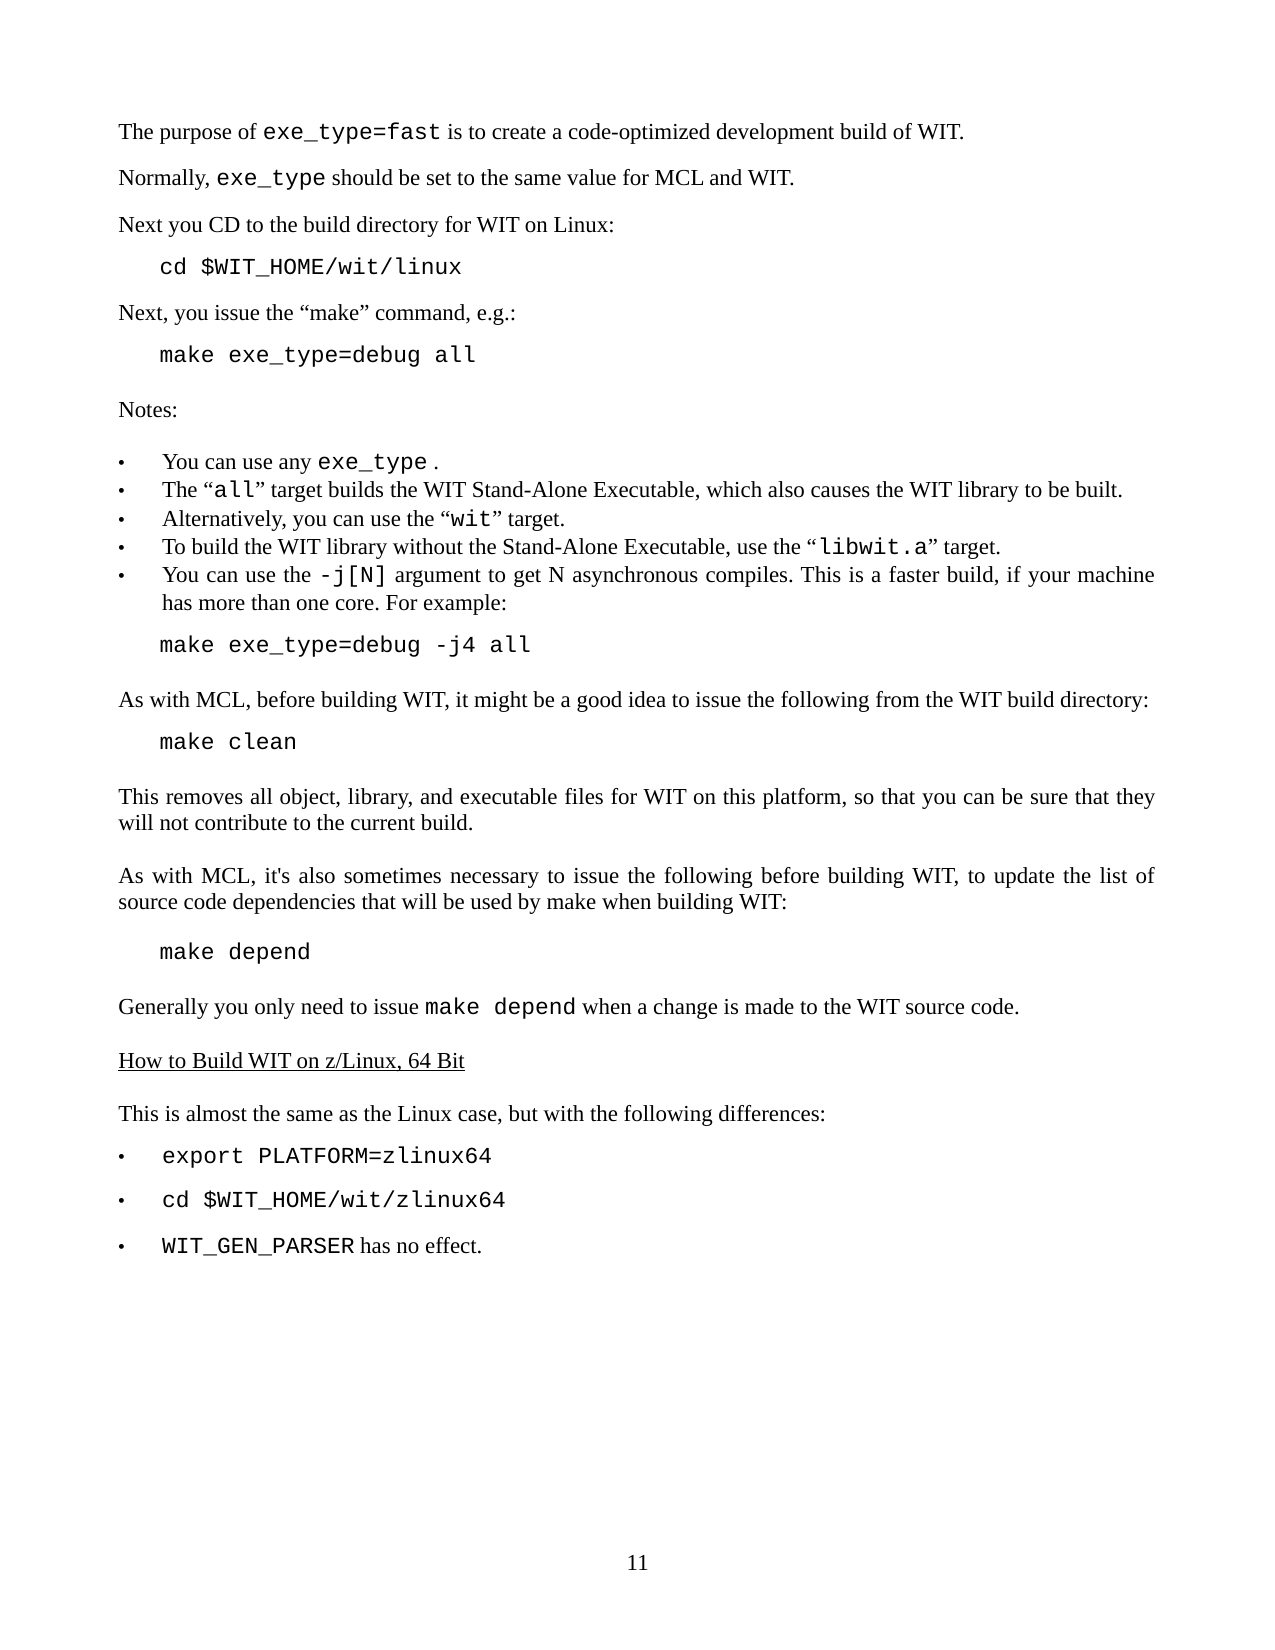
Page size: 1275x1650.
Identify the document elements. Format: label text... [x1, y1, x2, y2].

text cd $WIT_HOME/wit/linux [118, 255, 1157, 281]
list The “all” target builds the WIT Stand-Alone Executable, which also causes the WIT library to be built. [118, 477, 1157, 505]
text This is almost the same as the Linux case, but with the following differences: [118, 1100, 1157, 1126]
text This removes all object, library, and executable files for WIT on this platform, so that you can be sure that they will not contribute to the current build. [118, 783, 1157, 836]
text make exe_type=debug all [118, 343, 1157, 369]
list You can use any exe_type . [118, 448, 1157, 477]
text The purpose of exe_type=fast is to create a code-optimized development build of WIT. [118, 118, 1157, 146]
text Notes: [118, 396, 1157, 422]
list Alternatively, you can use the “wit” target. [118, 505, 1157, 533]
text Next, you issue the “make” command, e.g.: [118, 299, 1157, 325]
list WIT_GEN_PARSER has no effect. [118, 1232, 1157, 1261]
text Normally, exe_type should be set to the same value for MCL and WIT. [118, 164, 1157, 193]
text How to Build WIT on z/Linux, 64 Bit [118, 1047, 1157, 1074]
text make clean [118, 731, 1157, 756]
text Next you CD to the build directory for WIT on Linux: [118, 211, 1157, 237]
list cd $WIT_HOME/wit/zlinux64 [118, 1188, 1157, 1214]
list export PLATFORM=zlinux64 [118, 1144, 1157, 1170]
list To build the WIT library without the Stand-Alone Executable, use the “libwit.a” target. [118, 533, 1157, 561]
text Generally you only need to issue make depend when a change is made to the WIT source code. [118, 993, 1157, 1021]
list You can use the -j[N] argument to get N asynchronous compiles. This is a faster build, if your machine has more than one core. For example: [118, 561, 1157, 616]
text make depend [118, 941, 1157, 966]
text As with MCL, before building WIT, it might be a good idea to issue the following from the WIT build directory: [118, 686, 1157, 712]
text make exe_type=debug -j4 all [118, 634, 1157, 660]
text As with MCL, it's also sometimes necessary to issue the following before building WIT, to update the list of source code dependencies that will be used by make when building WIT: [118, 862, 1157, 914]
